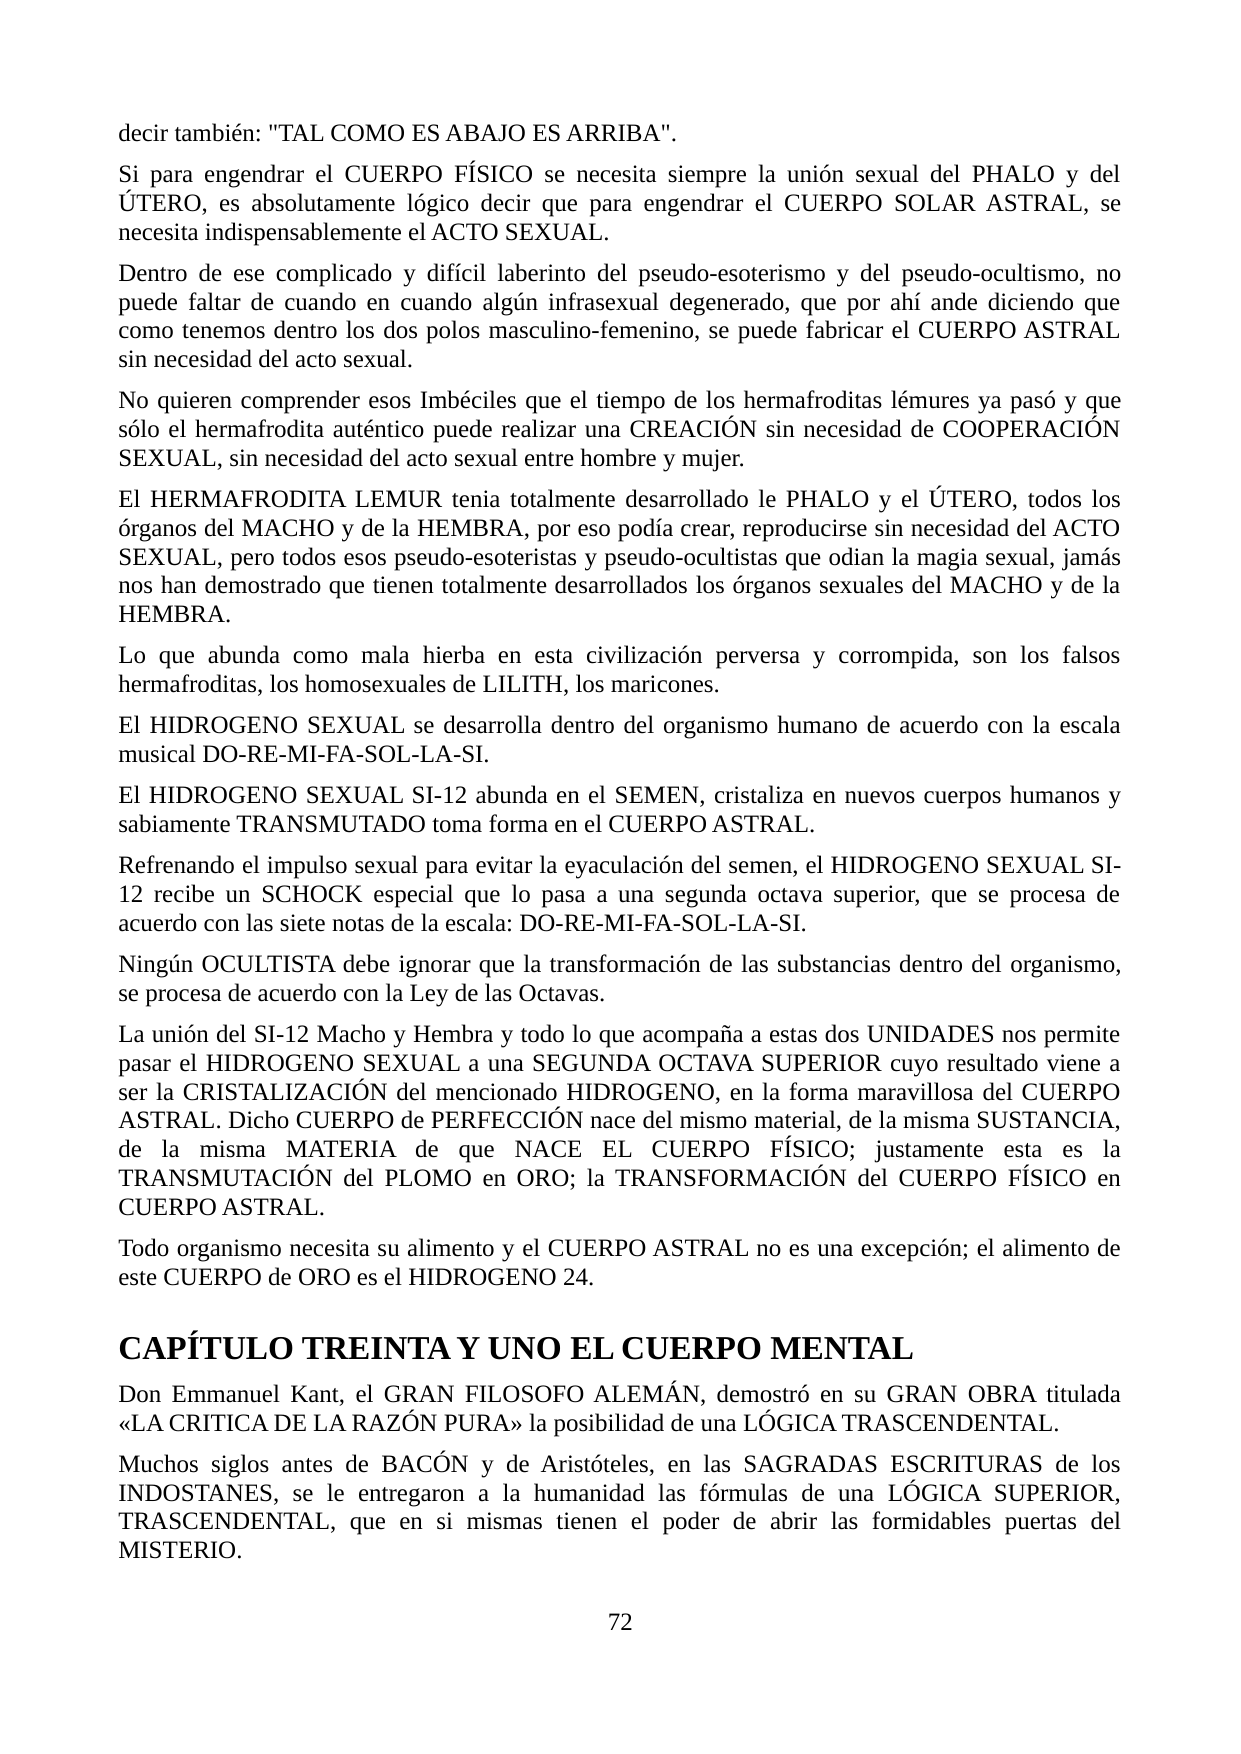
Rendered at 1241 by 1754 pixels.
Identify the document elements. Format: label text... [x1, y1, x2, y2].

text Don Emmanuel Kant, el GRAN FILOSOFO ALEMÁN, demostró en su GRAN OBRA titulada «LA CRITICA DE LA RAZÓN PURA» la posibilidad de una LÓGICA TRASCENDENTAL. [118, 1379, 1122, 1436]
text decir también: "TAL COMO ES ABAJO ES ARRIBA". [118, 118, 1122, 147]
text El HIDROGENO SEXUAL SI-12 abunda en el SEMEN, cristaliza en nuevos cuerpos humanos y sabiamente TRANSMUTADO toma forma en el CUERPO ASTRAL. [118, 781, 1122, 838]
text Si para engendrar el CUERPO FÍSICO se necesita siempre la unión sexual del PHALO y del ÚTERO, es absolutamente lógico decir que para engendrar el CUERPO SOLAR ASTRAL, se necesita indispensablemente el ACTO SEXUAL. [118, 159, 1122, 246]
text El HERMAFRODITA LEMUR tenia totalmente desarrollado le PHALO y el ÚTERO, todos los órganos del MACHO y de la HEMBRA, por eso podía crear, reproducirse sin necesidad del ACTO SEXUAL, pero todos esos pseudo-esoteristas y pseudo-ocultistas que odian la magia sexual, jamás nos han demostrado que tienen totalmente desarrollados los órganos sexuales del MACHO y de la HEMBRA. [118, 484, 1122, 628]
text Dentro de ese complicado y difícil laberinto del pseudo-esoterismo y del pseudo-ocultismo, no puede faltar de cuando en cuando algún infrasexual degenerado, que por ahí ande diciendo que como tenemos dentro los dos polos masculino-femenino, se puede fabricar el CUERPO ASTRAL sin necesidad del acto sexual. [118, 258, 1122, 373]
text No quieren comprender esos Imbéciles que el tiempo de los hermafroditas lémures ya pasó y que sólo el hermafrodita auténtico puede realizar una CREACIÓN sin necesidad de COOPERACIÓN SEXUAL, sin necesidad del acto sexual entre hombre y mujer. [118, 386, 1122, 472]
text Todo organismo necesita su alimento y el CUERPO ASTRAL no es una excepción; el alimento de este CUERPO de ORO es el HIDROGENO 24. [118, 1233, 1122, 1291]
text El HIDROGENO SEXUAL se desarrolla dentro del organismo humano de acuerdo con la escala musical DO-RE-MI-FA-SOL-LA-SI. [118, 711, 1122, 768]
subtitle CAPÍTULO TREINTA Y UNO EL CUERPO MENTAL [118, 1328, 1122, 1366]
text Ningún OCULTISTA debe ignorar que la transformación de las substancias dentro del organismo, se procesa de acuerdo con la Ley de las Octavas. [118, 949, 1122, 1007]
text Refrenando el impulso sexual para evitar la eyaculación del semen, el HIDROGENO SEXUAL SI-12 recibe un SCHOCK especial que lo pasa a una segunda octava superior, que se procesa de acuerdo con las siete notas de la escala: DO-RE-MI-FA-SOL-LA-SI. [118, 851, 1122, 937]
text Lo que abunda como mala hierba en esta civilización perversa y corrompida, son los falsos hermafroditas, los homosexuales de LILITH, los maricones. [118, 641, 1122, 698]
text La unión del SI-12 Macho y Hembra y todo lo que acompaña a estas dos UNIDADES nos permite pasar el HIDROGENO SEXUAL a una SEGUNDA OCTAVA SUPERIOR cuyo resultado viene a ser la CRISTALIZACIÓN del mencionado HIDROGENO, en la forma maravillosa del CUERPO ASTRAL. Dicho CUERPO de PERFECCIÓN nace del mismo material, de la misma SUSTANCIA, de la misma MATERIA de que NACE EL CUERPO FÍSICO; justamente esta es la TRANSMUTACIÓN del PLOMO en ORO; la TRANSFORMACIÓN del CUERPO FÍSICO en CUERPO ASTRAL. [118, 1019, 1122, 1221]
text Muchos siglos antes de BACÓN y de Aristóteles, en las SAGRADAS ESCRITURAS de los INDOSTANES, se le entregaron a la humanidad las fórmulas de una LÓGICA SUPERIOR, TRASCENDENTAL, que en si mismas tienen el poder de abrir las formidables puertas del MISTERIO. [118, 1449, 1122, 1564]
